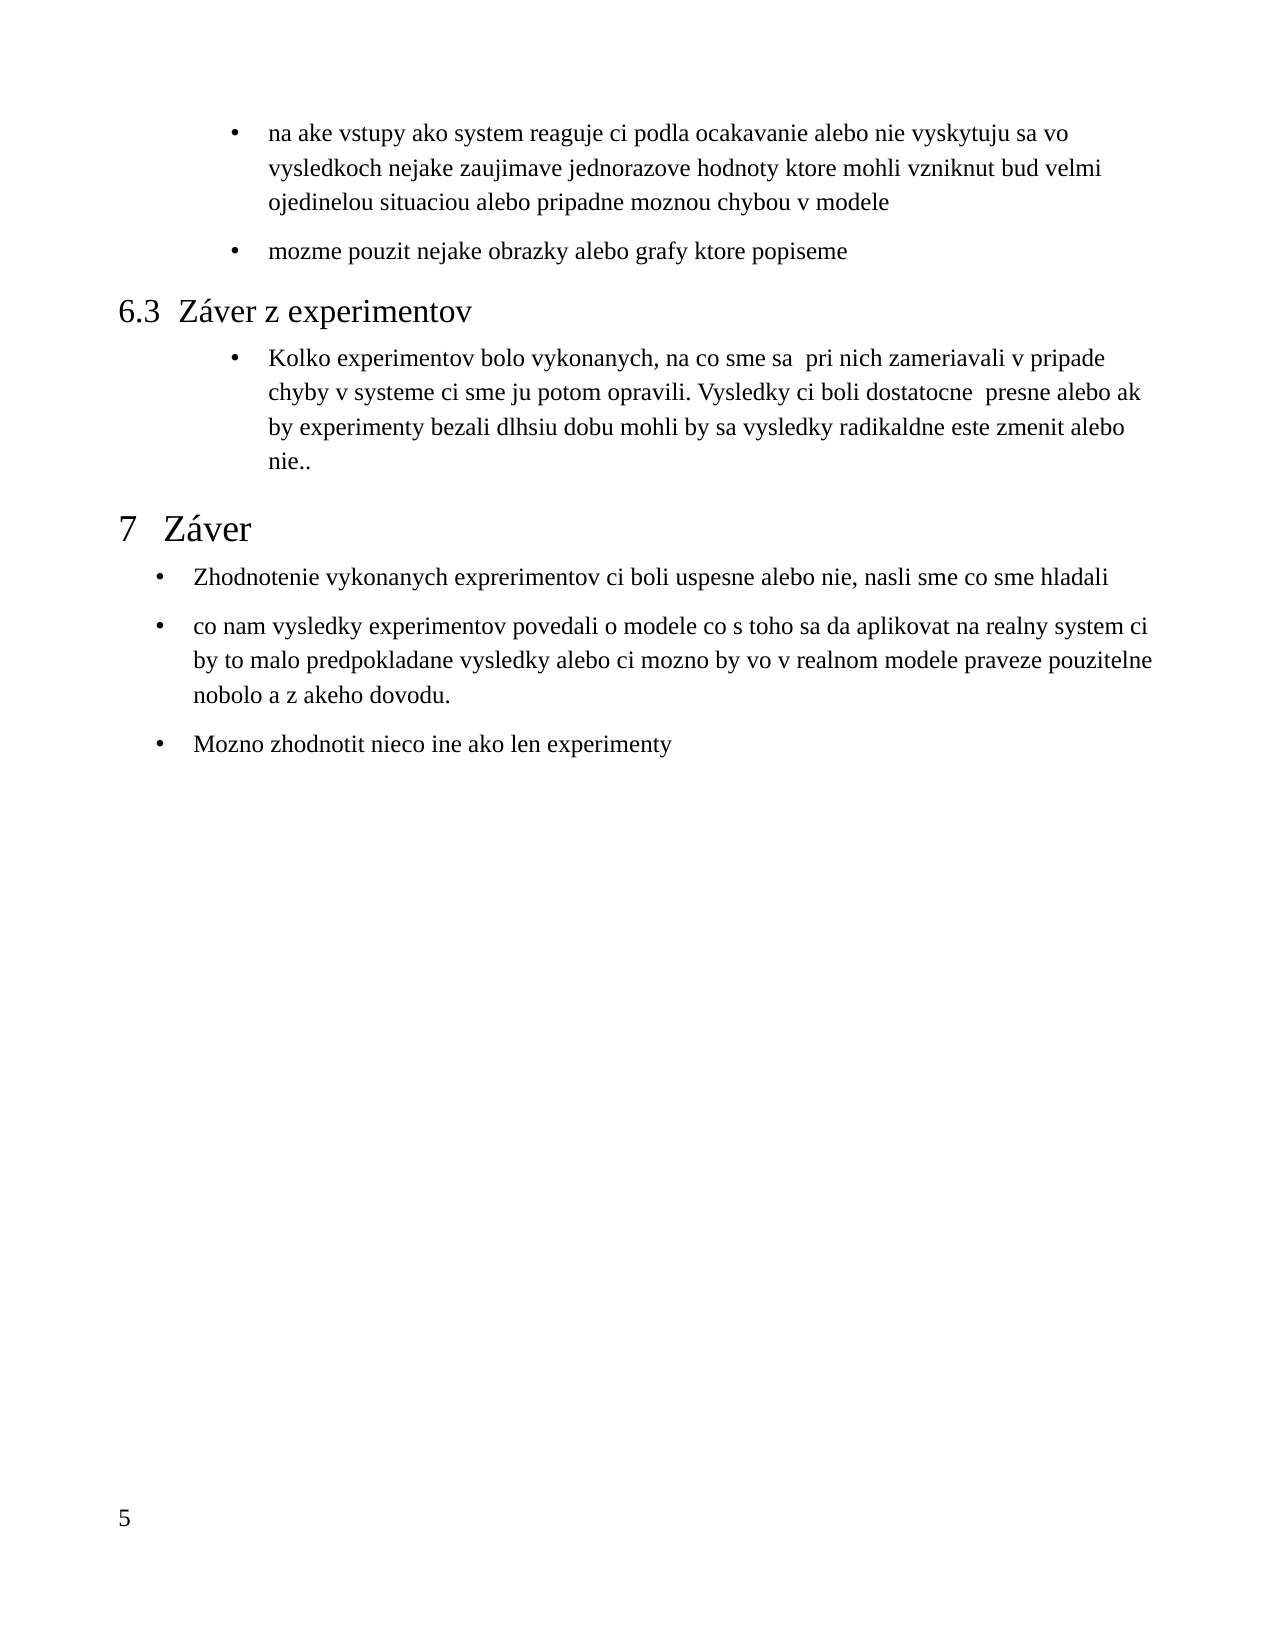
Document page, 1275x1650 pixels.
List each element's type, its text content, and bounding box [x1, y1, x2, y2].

subtitle Záver [118, 506, 1157, 549]
list Zhodnotenie vykonanych exprerimentov ci boli uspesne alebo nie, nasli sme co sme hladali [156, 562, 1157, 590]
list mozme pouzit nejake obrazky alebo grafy ktore popiseme [231, 236, 1157, 265]
list na ake vstupy ako system reaguje ci podla ocakavanie alebo nie vyskytuju sa vo vysledkoch nejake zaujimave jednorazove hodnoty ktore mohli vzniknut bud velmi ojedinelou situaciou alebo pripadne moznou chybou v modele [231, 118, 1157, 216]
list Kolko experimentov bolo vykonanych, na co sme sa pri nich zameriavali v pripade chyby v systeme ci sme ju potom opravili. Vysledky ci boli dostatocne presne alebo ak by experimenty bezali dlhsiu dobu mohli by sa vysledky radikaldne este zmenit alebo nie.. [231, 343, 1157, 475]
list Mozno zhodnotit nieco ine ako len experimenty [156, 729, 1157, 757]
subtitle Záver z experimentov [118, 291, 1157, 330]
list co nam vysledky experimentov povedali o modele co s toho sa da aplikovat na realny system ci by to malo predpokladane vysledky alebo ci mozno by vo v realnom modele praveze pouzitelne nobolo a z akeho dovodu. [156, 611, 1157, 708]
